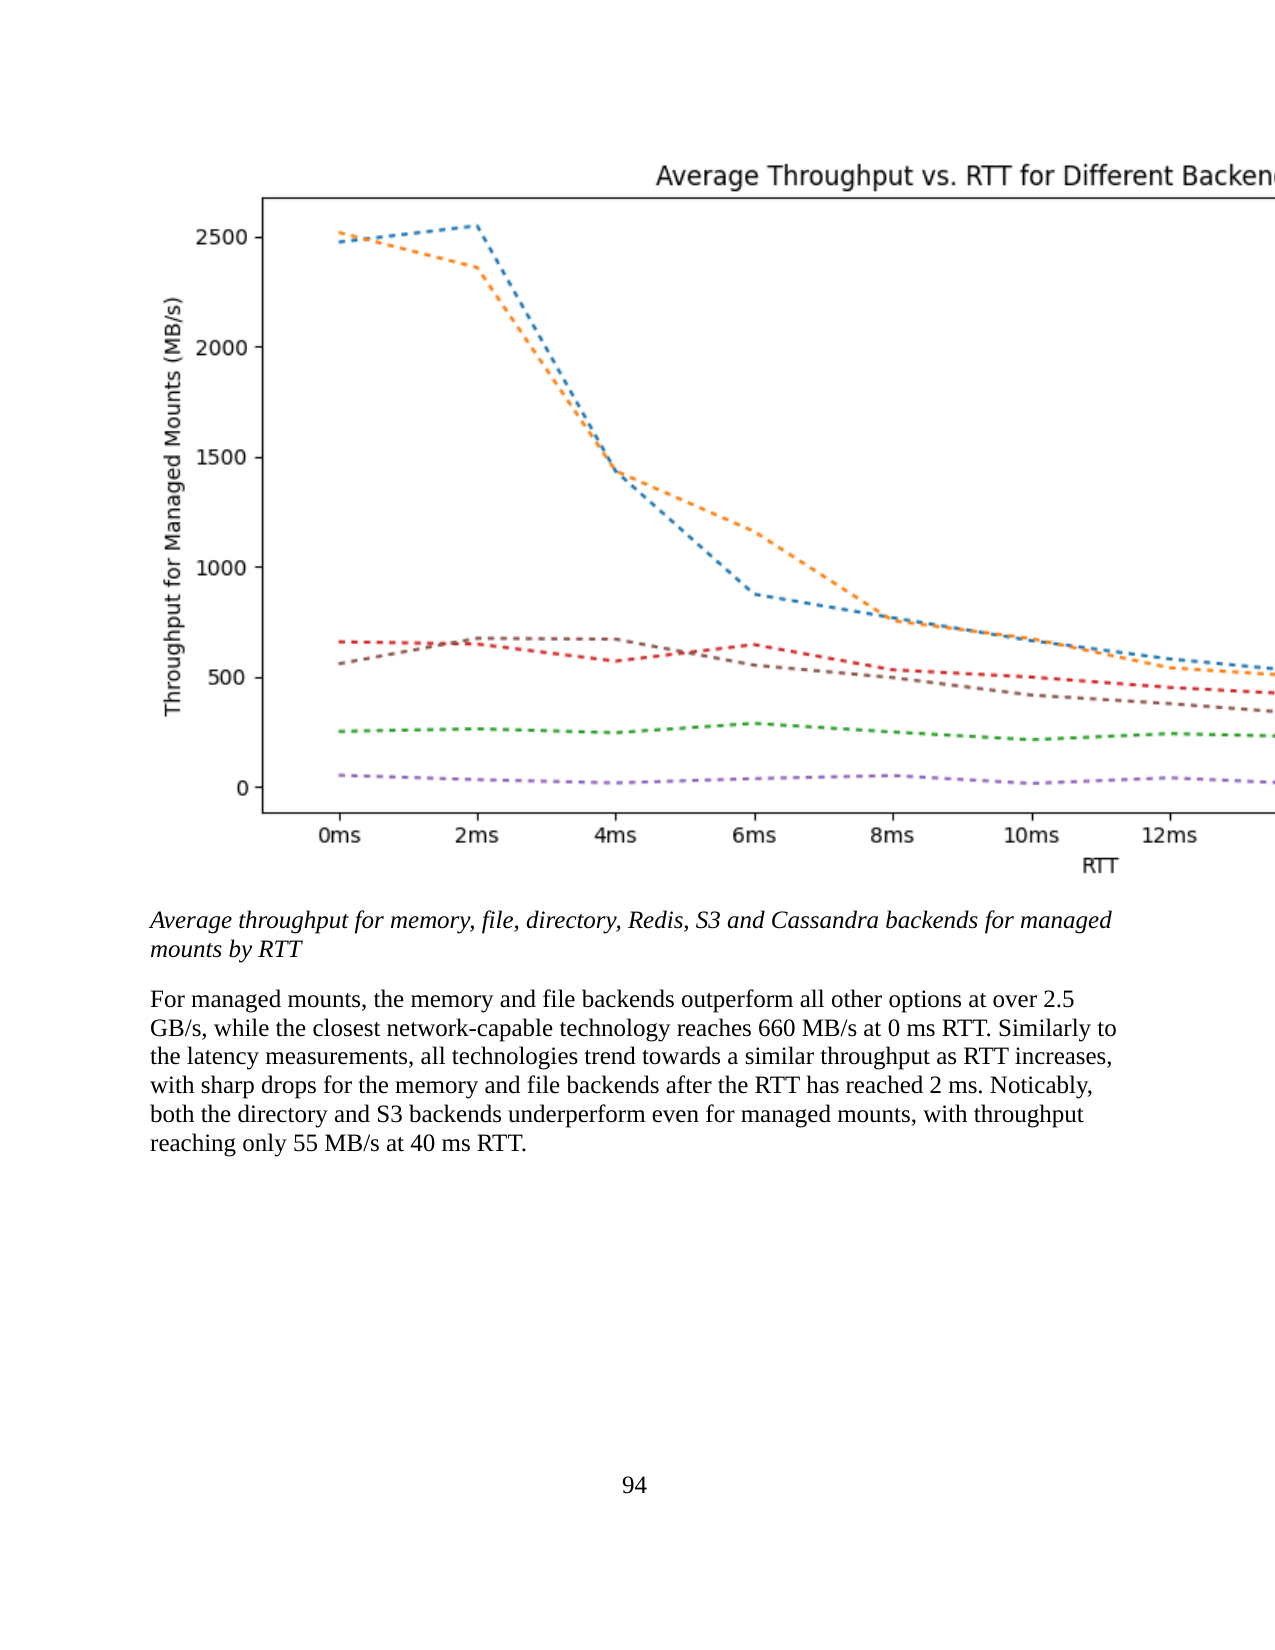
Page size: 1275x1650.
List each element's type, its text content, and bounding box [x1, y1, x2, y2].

text For managed mounts, the memory and file backends outperform all other options at over 2.5 GB/s, while the closest network-capable technology reaches 660 MB/s at 0 ms RTT. Similarly to the latency measurements, all technologies trend towards a similar throughput as RTT increases, with sharp drops for the memory and file backends after the RTT has reached 2 ms. Noticably, both the directory and S3 backends underperform even for managed mounts, with throughput reaching only 55 MB/s at 40 ms RTT. [150, 984, 1125, 1156]
text Average throughput for memory, file, directory, Redis, S3 and Cassandra backends for managed mounts by RTT [150, 905, 1125, 962]
picture [150, 150, 1275, 893]
